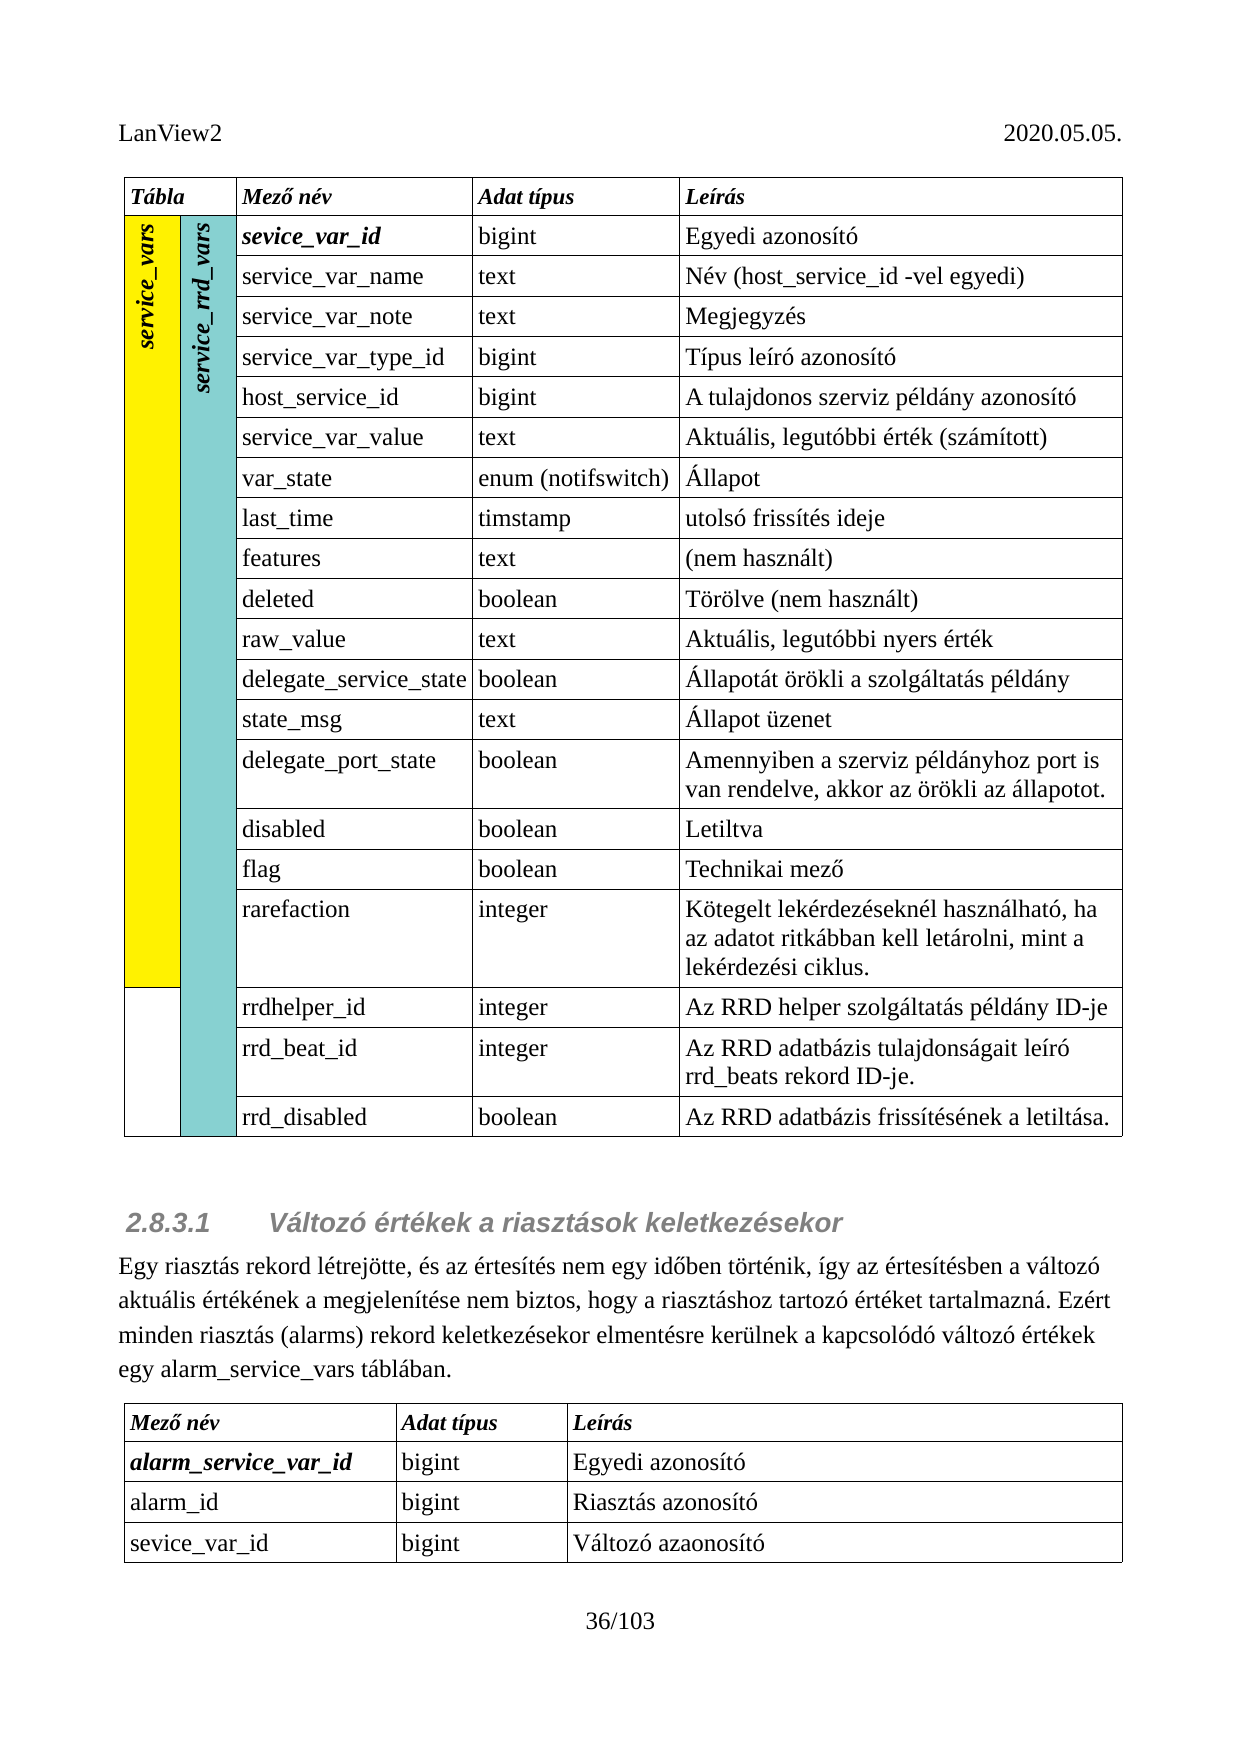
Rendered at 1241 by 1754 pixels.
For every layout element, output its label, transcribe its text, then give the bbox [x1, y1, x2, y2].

table_cell service_var_note [237, 297, 472, 336]
table_cell Név (host_service_id -vel egyedi) [680, 256, 1122, 296]
table_cell Az RRD adatbázis frissítésének a letiltása. [680, 1097, 1122, 1136]
table_cell bigint [397, 1442, 567, 1481]
table_cell boolean [473, 579, 679, 618]
table_cell Megjegyzés [680, 297, 1122, 336]
table_cell sevice_var_id [237, 216, 472, 255]
table_cell rrdhelper_id [237, 988, 472, 1027]
table_header Mező név [237, 178, 472, 215]
table_cell enum (notifswitch) [473, 458, 679, 497]
table_cell integer [473, 988, 679, 1027]
table_cell host_service_id [237, 377, 472, 417]
table_cell [125, 988, 180, 1136]
table_cell boolean [473, 1097, 679, 1136]
table_cell integer [473, 890, 679, 987]
table_cell Riasztás azonosító [568, 1482, 1122, 1522]
table_cell bigint [397, 1523, 567, 1562]
table_cell Állapot üzenet [680, 700, 1122, 739]
table_cell bigint [397, 1482, 567, 1522]
table_header Adat típus [473, 178, 679, 215]
table_header Tábla [125, 178, 236, 215]
table_cell Típus leíró azonosító [680, 337, 1122, 376]
table_cell Állapot [680, 458, 1122, 497]
table_cell Egyedi azonosító [568, 1442, 1122, 1481]
table_cell Amennyiben a szerviz példányhoz port is van rendelve, akkor az örökli az állapotot. [680, 740, 1122, 808]
table_cell text [473, 418, 679, 457]
table_cell Állapotát örökli a szolgáltatás példány [680, 660, 1122, 699]
table_cell integer [473, 1028, 679, 1096]
table_cell state_msg [237, 700, 472, 739]
table_cell alarm_service_var_id [125, 1442, 396, 1481]
subtitle Változó értékek a riasztások keletkezésekor [118, 1206, 1122, 1238]
table_cell service_vars [125, 216, 180, 987]
table_cell Egyedi azonosító [680, 216, 1122, 255]
table_cell Kötegelt lekérdezéseknél használható, ha az adatot ritkábban kell letárolni, mint a lekérdezési ciklus. [680, 890, 1122, 987]
table_header Adat típus [397, 1404, 567, 1441]
table_cell last_time [237, 498, 472, 537]
table_cell boolean [473, 850, 679, 889]
table_cell text [473, 297, 679, 336]
table_cell Változó azaonosító [568, 1523, 1122, 1562]
table_cell rarefaction [237, 890, 472, 987]
table_cell var_state [237, 458, 472, 497]
table_cell text [473, 700, 679, 739]
table_cell text [473, 619, 679, 658]
table_cell Aktuális, legutóbbi nyers érték [680, 619, 1122, 658]
table_cell Az RRD adatbázis tulajdonságait leíró rrd_beats rekord ID-je. [680, 1028, 1122, 1096]
table_cell boolean [473, 740, 679, 808]
text Egy riasztás rekord létrejötte, és az értesítés nem egy időben történik, így az értesítésben a változó aktuális értékének a megjelenítése nem biztos, hogy a riasztáshoz tartozó értéket tartalmazná. Ezért minden riasztás (alarms) rekord keletkezésekor elmentésre kerülnek a kapcsolódó változó értékek egy alarm_service_vars táblában. [118, 1251, 1122, 1383]
table_cell Törölve (nem használt) [680, 579, 1122, 618]
table_cell raw_value [237, 619, 472, 658]
table_cell alarm_id [125, 1482, 396, 1522]
table_cell bigint [473, 216, 679, 255]
table_cell utolsó frissítés ideje [680, 498, 1122, 537]
table_cell Aktuális, legutóbbi érték (számított) [680, 418, 1122, 457]
table_cell service_rrd_vars [181, 216, 236, 1136]
table_cell bigint [473, 377, 679, 417]
table_cell rrd_disabled [237, 1097, 472, 1136]
table_cell delegate_service_state [237, 660, 472, 699]
table_cell timstamp [473, 498, 679, 537]
table_cell disabled [237, 809, 472, 848]
table_cell boolean [473, 809, 679, 848]
table_header Mező név [125, 1404, 396, 1441]
table_cell features [237, 539, 472, 578]
table_cell delegate_port_state [237, 740, 472, 808]
table_cell Letiltva [680, 809, 1122, 848]
table_cell sevice_var_id [125, 1523, 396, 1562]
table_cell service_var_type_id [237, 337, 472, 376]
table_header Leírás [568, 1404, 1122, 1441]
table_cell (nem használt) [680, 539, 1122, 578]
table_header Leírás [680, 178, 1122, 215]
table_cell flag [237, 850, 472, 889]
table_cell service_var_value [237, 418, 472, 457]
table_cell rrd_beat_id [237, 1028, 472, 1096]
table_cell text [473, 256, 679, 296]
table_cell Az RRD helper szolgáltatás példány ID-je [680, 988, 1122, 1027]
table_cell text [473, 539, 679, 578]
table_cell service_var_name [237, 256, 472, 296]
table_cell A tulajdonos szerviz példány azonosító [680, 377, 1122, 417]
table_cell Technikai mező [680, 850, 1122, 889]
table_cell bigint [473, 337, 679, 376]
table_cell deleted [237, 579, 472, 618]
table_cell boolean [473, 660, 679, 699]
